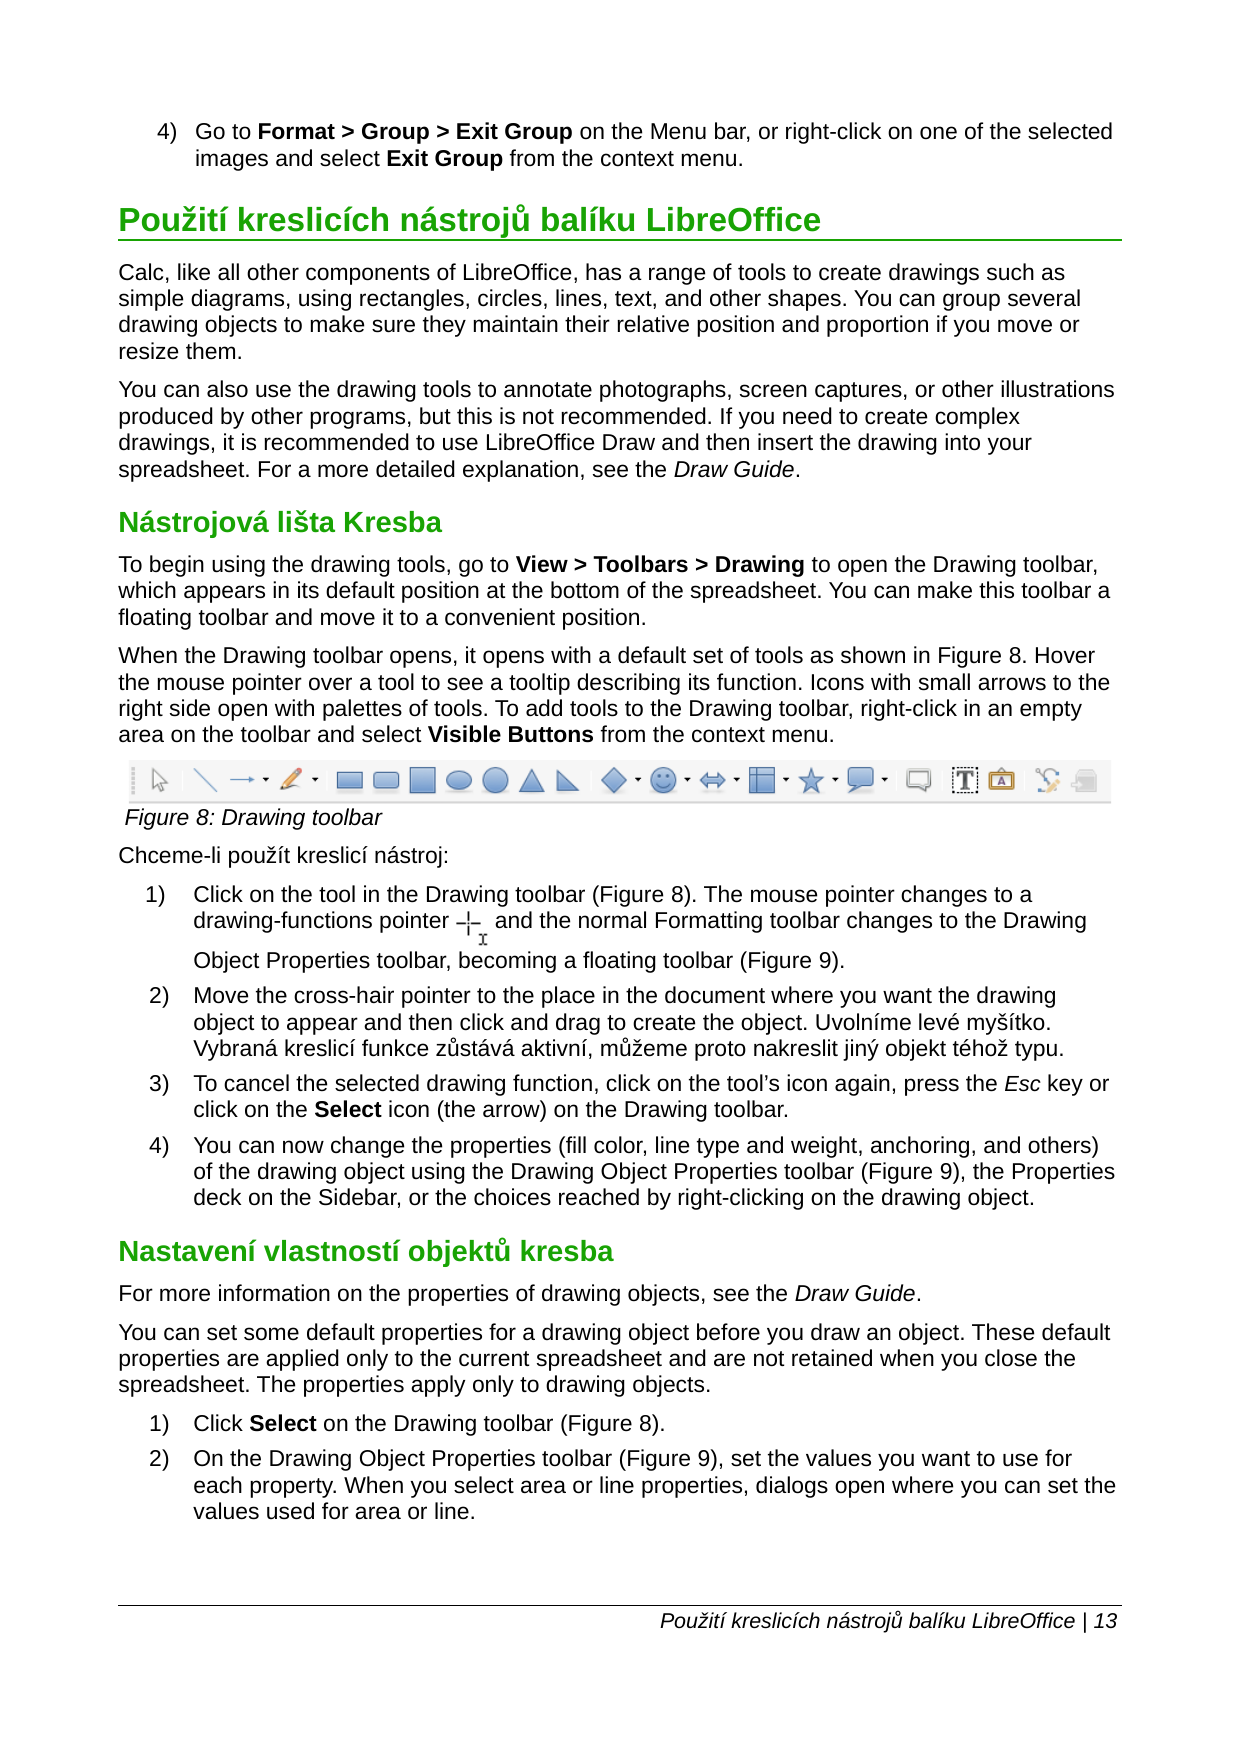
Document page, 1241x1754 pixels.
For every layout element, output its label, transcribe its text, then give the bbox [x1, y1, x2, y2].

text To begin using the drawing tools, go to View > Toolbars > Drawing to open the Drawing toolbar, which appears in its default position at the bottom of the spreadsheet. You can make this toolbar a floating toolbar and move it to a convenient position. [118, 551, 1122, 630]
picture [455, 911, 489, 947]
subtitle Nastavení vlastností objektů kresba [118, 1234, 1122, 1268]
text Figure 8: Drawing toolbar [124, 760, 1116, 830]
list You can now change the properties (fill color, line type and weight, anchoring, and others) of the drawing object using the Drawing Object Properties toolbar (Figure 9), the Properties deck on the Sidebar, or the choices reached by right-clicking on the drawing object. [169, 1132, 1122, 1211]
subtitle Použití kreslicích nástrojů balíku LibreOffice [118, 200, 1122, 239]
text For more information on the properties of drawing objects, see the Draw Guide. [118, 1279, 1122, 1306]
list On the Drawing Object Properties toolbar (Figure 9), set the values you want to use for each property. When you select area or line properties, dialogs open where you can set the values used for area or line. [169, 1445, 1122, 1524]
list Go to Format > Group > Exit Group on the Menu bar, or right-click on one of the selected images and select Exit Group from the context menu. [177, 118, 1122, 171]
subtitle Nástrojová lišta Kresba [118, 506, 1122, 539]
picture [128, 760, 1112, 804]
text You can also use the drawing tools to annotate photographs, screen captures, or other illustrations produced by other programs, but this is not recommended. If you need to create complex drawings, it is recommended to use LibreOffice Draw and then insert the drawing into your spreadsheet. For a more detailed explanation, see the Draw Guide. [118, 376, 1122, 482]
text Calc, like all other components of LibreOffice, has a range of tools to create drawings such as simple diagrams, using rectangles, circles, lines, text, and other shapes. You can group several drawing objects to make sure they maintain their relative position and proportion if you move or resize them. [118, 258, 1122, 364]
list Click Select on the Drawing toolbar (Figure 8). [169, 1410, 1122, 1436]
list To cancel the selected drawing function, click on the tool’s icon again, press the Esc key or click on the Select icon (the arrow) on the Drawing toolbar. [169, 1070, 1122, 1123]
list Chceme-li použít kreslicí nástroj: [118, 842, 1122, 868]
list Move the cross-hair pointer to the place in the document where you want the drawing object to appear and then click and drag to create the object. Uvolníme levé myšítko. Vybraná kreslicí funkce zůstává aktivní, můžeme proto nakreslit jiný objekt téhož typu. [169, 982, 1122, 1061]
text When the Drawing toolbar opens, it opens with a default set of tools as shown in Figure 8. Hover the mouse pointer over a tool to see a tooltip describing its function. Icons with small arrows to the right side open with palettes of tools. To add tools to the Drawing toolbar, right-click in an empty area on the toolbar and select Visible Buttons from the context menu. [118, 642, 1122, 748]
list Click on the tool in the Drawing toolbar (Figure 8). The mouse pointer changes to a drawing-functions pointer and the normal Formatting toolbar changes to the Drawing Object Properties toolbar, becoming a floating toolbar (Figure 9). [165, 881, 1122, 973]
list You can set some default properties for a drawing object before you draw an object. These default properties are applied only to the current spreadsheet and are not retained when you close the spreadsheet. The properties apply only to drawing objects. [118, 1318, 1122, 1397]
